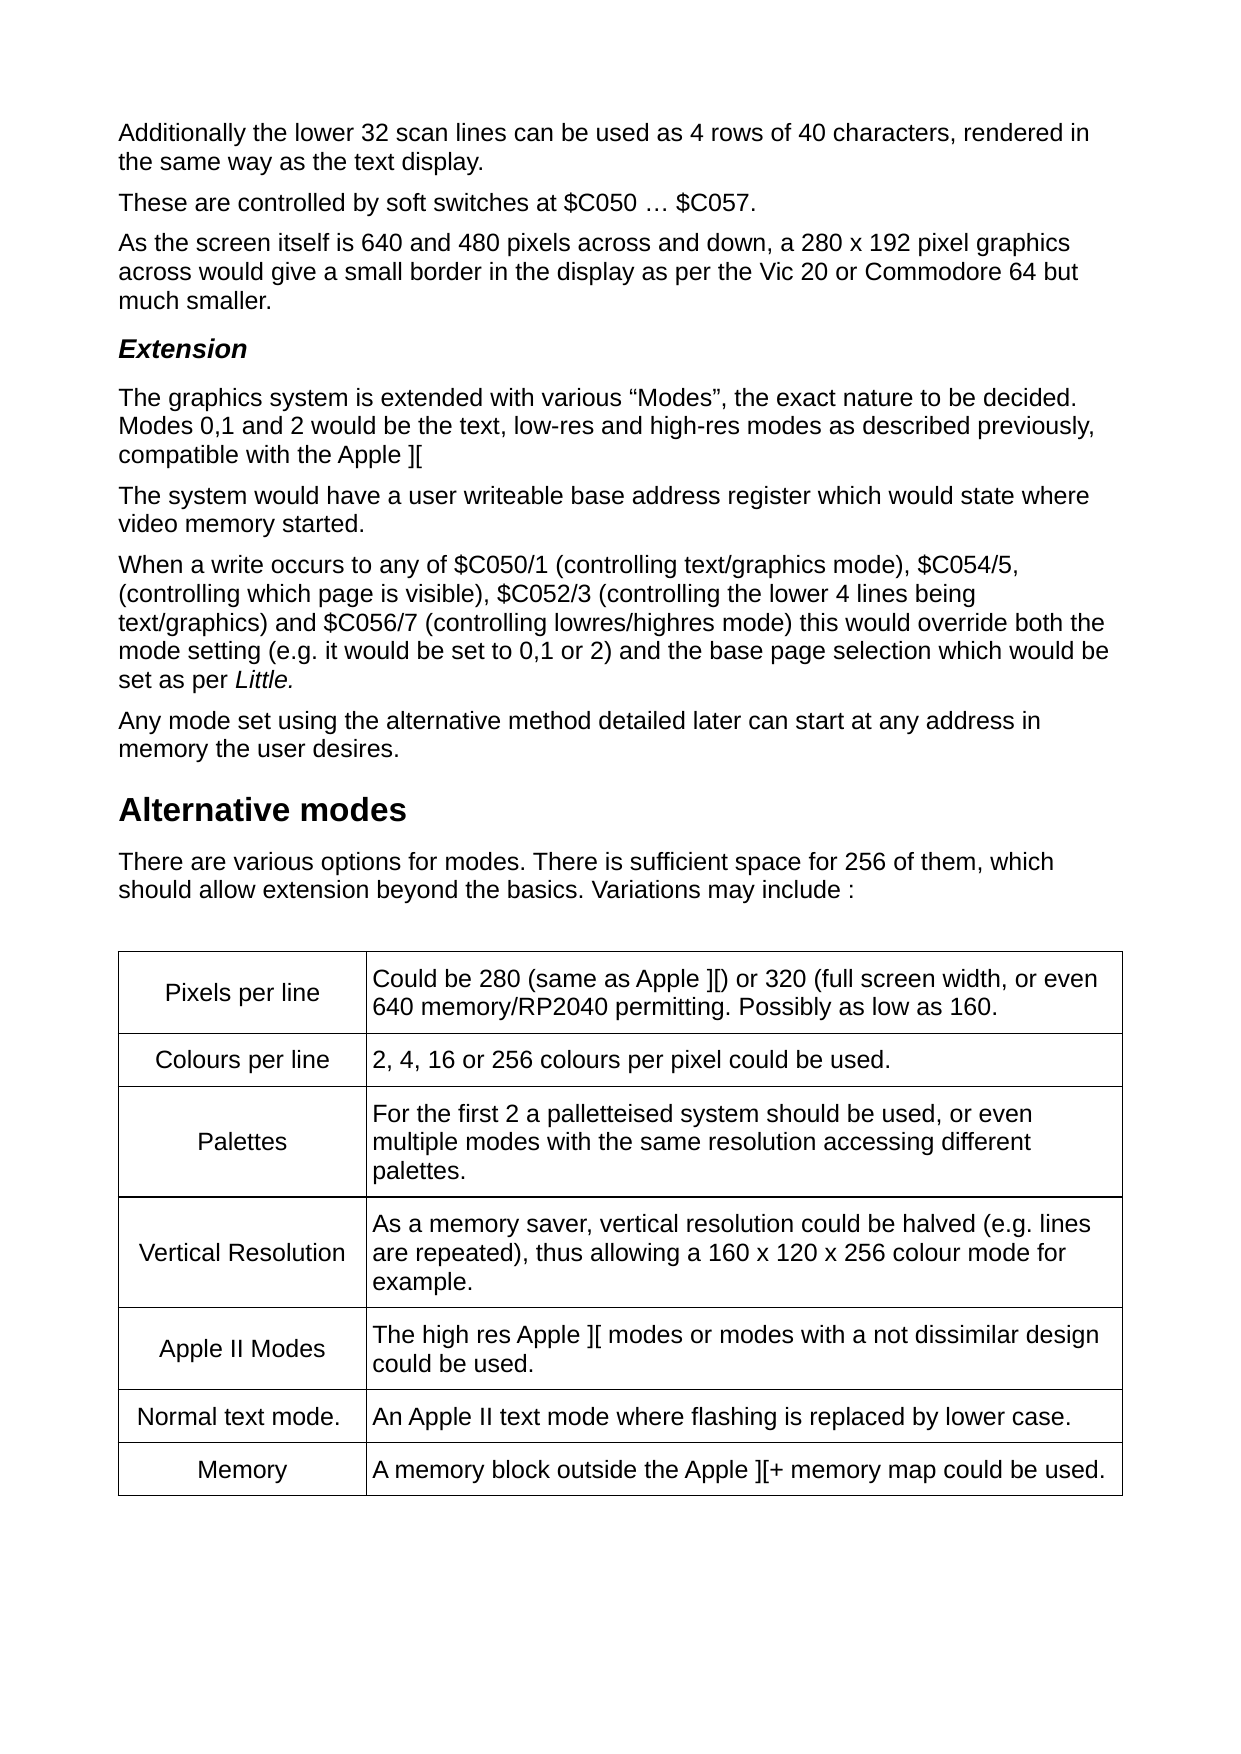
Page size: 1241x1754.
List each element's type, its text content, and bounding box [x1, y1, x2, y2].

table_header Could be 280 (same as Apple ][) or 320 (full screen width, or even 640 memory/RP2040 permitting. Possibly as low as 160. [367, 952, 1122, 1033]
text The graphics system is extended with various “Modes”, the exact nature to be decided. Modes 0,1 and 2 would be the text, low-res and high-res modes as described previously, compatible with the Apple ][ [118, 382, 1122, 469]
text These are controlled by soft switches at $C050 … $C057. [118, 187, 1122, 216]
text When a write occurs to any of $C050/1 (controlling text/graphics mode), $C054/5, (controlling which page is visible), $C052/3 (controlling the lower 4 lines being text/graphics) and $C056/7 (controlling lowres/highres mode) this would override both the mode setting (e.g. it would be set to 0,1 or 2) and the base page selection which would be set as per Little. [118, 550, 1122, 694]
subtitle Alternative modes [118, 790, 1122, 828]
table_cell As a memory saver, vertical resolution could be halved (e.g. lines are repeated), thus allowing a 160 x 120 x 256 colour mode for example. [367, 1198, 1122, 1307]
text Any mode set using the alternative method detailed later can start at any address in memory the user desires. [118, 706, 1122, 763]
text The system would have a user writeable base address register which would state where video memory started. [118, 481, 1122, 538]
table_cell An Apple II text mode where flashing is replaced by lower case. [367, 1390, 1122, 1442]
subtitle Extension [118, 333, 1122, 364]
text As the screen itself is 640 and 480 pixels across and down, a 280 x 192 pixel graphics across would give a small border in the display as per the Vic 20 or Commodore 64 but much smaller. [118, 228, 1122, 314]
table_header Pixels per line [119, 952, 366, 1033]
table_cell Apple II Modes [119, 1308, 366, 1389]
table_cell Colours per line [119, 1034, 366, 1086]
table_cell Vertical Resolution [119, 1198, 366, 1307]
text Additionally the lower 32 scan lines can be used as 4 rows of 40 characters, rendered in the same way as the text display. [118, 118, 1122, 176]
table_cell For the first 2 a palletteised system should be used, or even multiple modes with the same resolution accessing different palettes. [367, 1087, 1122, 1196]
table_cell Normal text mode. [119, 1390, 366, 1442]
text There are various options for modes. There is sufficient space for 256 of them, which should allow extension beyond the basics. Variations may include : [118, 847, 1122, 904]
table_cell A memory block outside the Apple ][+ memory map could be used. [367, 1443, 1122, 1495]
table_cell The high res Apple ][ modes or modes with a not dissimilar design could be used. [367, 1308, 1122, 1389]
table_cell Memory [119, 1443, 366, 1495]
table_cell Palettes [119, 1087, 366, 1196]
table_cell 2, 4, 16 or 256 colours per pixel could be used. [367, 1034, 1122, 1086]
